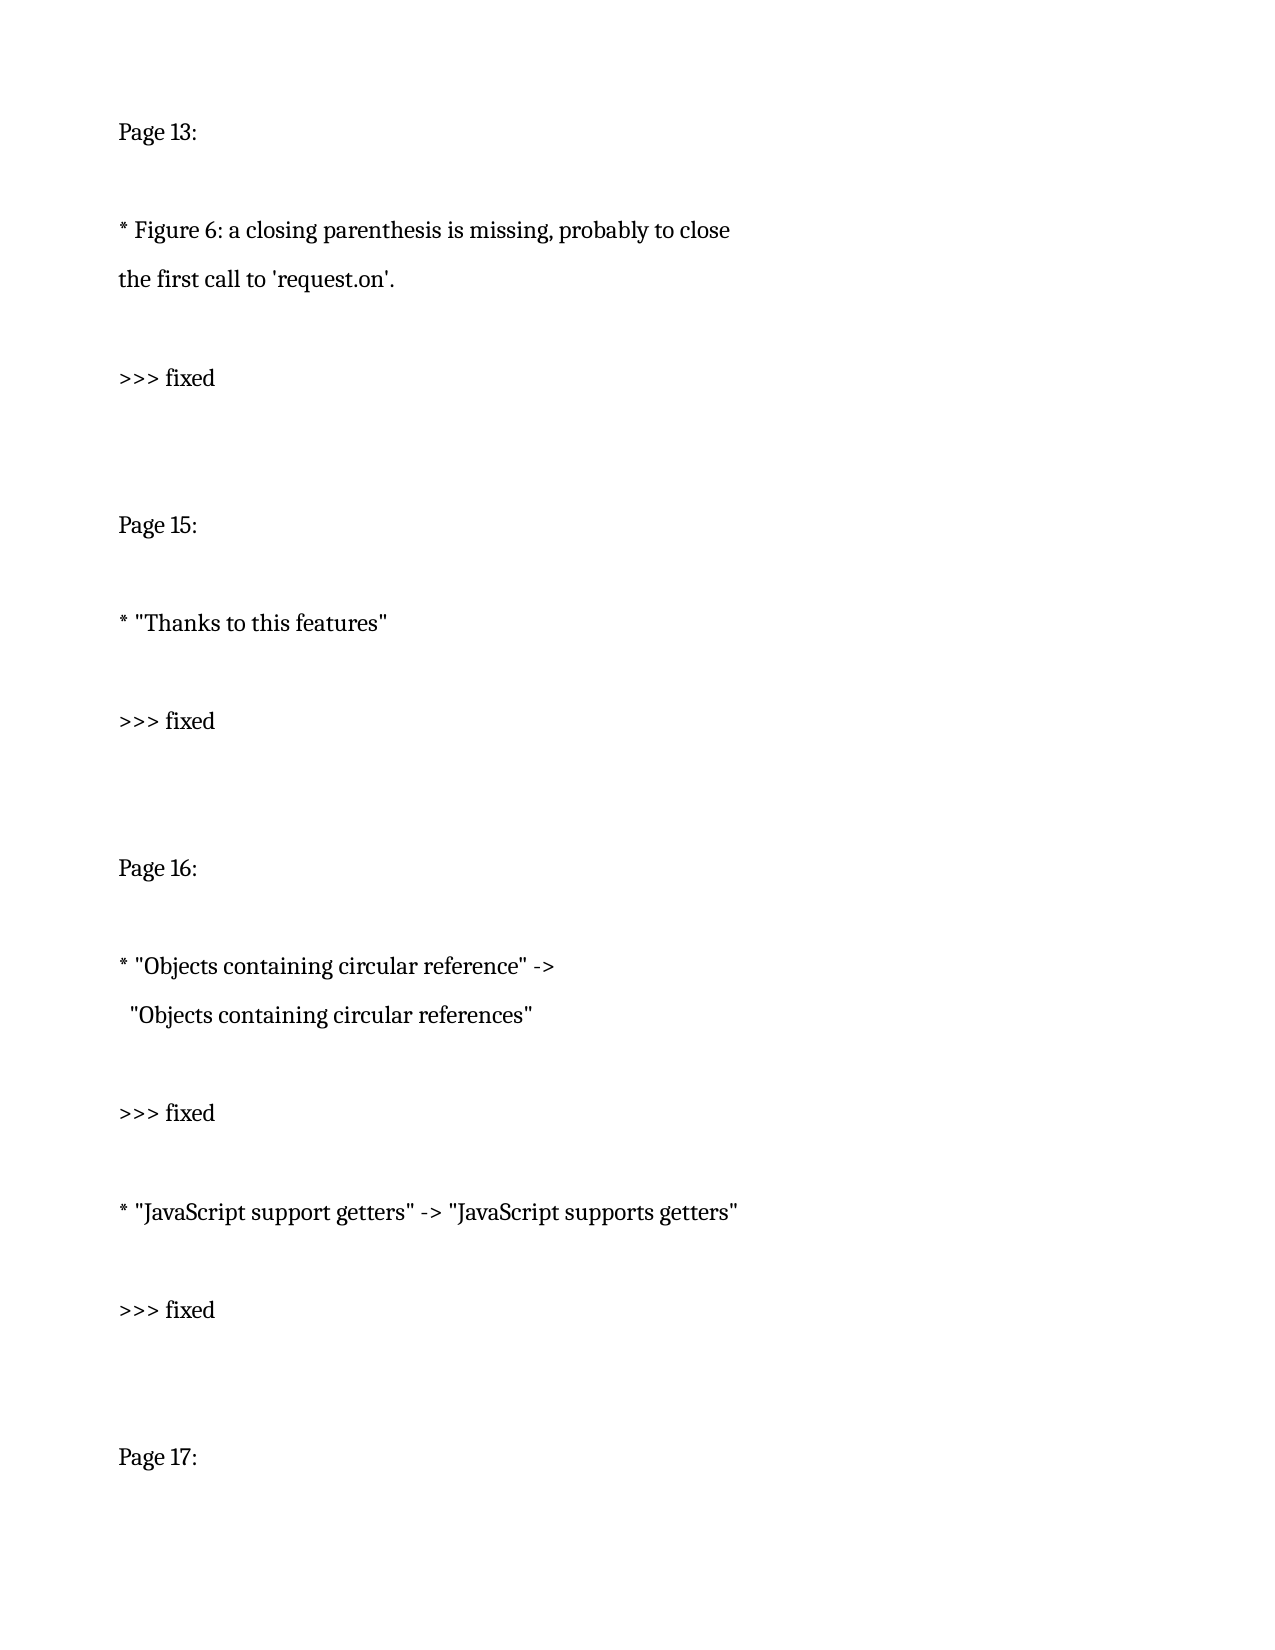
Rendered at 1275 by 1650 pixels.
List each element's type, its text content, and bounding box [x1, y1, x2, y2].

text * "Objects containing circular reference" -> [118, 952, 1157, 981]
text Page 16: [118, 854, 1157, 883]
text * Figure 6: a closing parenthesis is missing, probably to close [118, 216, 1157, 245]
text >>> fixed [118, 1099, 1157, 1128]
text >>> fixed [118, 707, 1157, 736]
text * "JavaScript support getters" -> "JavaScript supports getters" [118, 1197, 1157, 1226]
text Page 17: [118, 1443, 1157, 1472]
text "Objects containing circular references" [118, 1001, 1157, 1030]
text Page 13: [118, 118, 1157, 147]
text * "Thanks to this features" [118, 609, 1157, 637]
text >>> fixed [118, 363, 1157, 392]
text Page 15: [118, 511, 1157, 539]
text the first call to 'request.on'. [118, 265, 1157, 294]
text >>> fixed [118, 1296, 1157, 1324]
